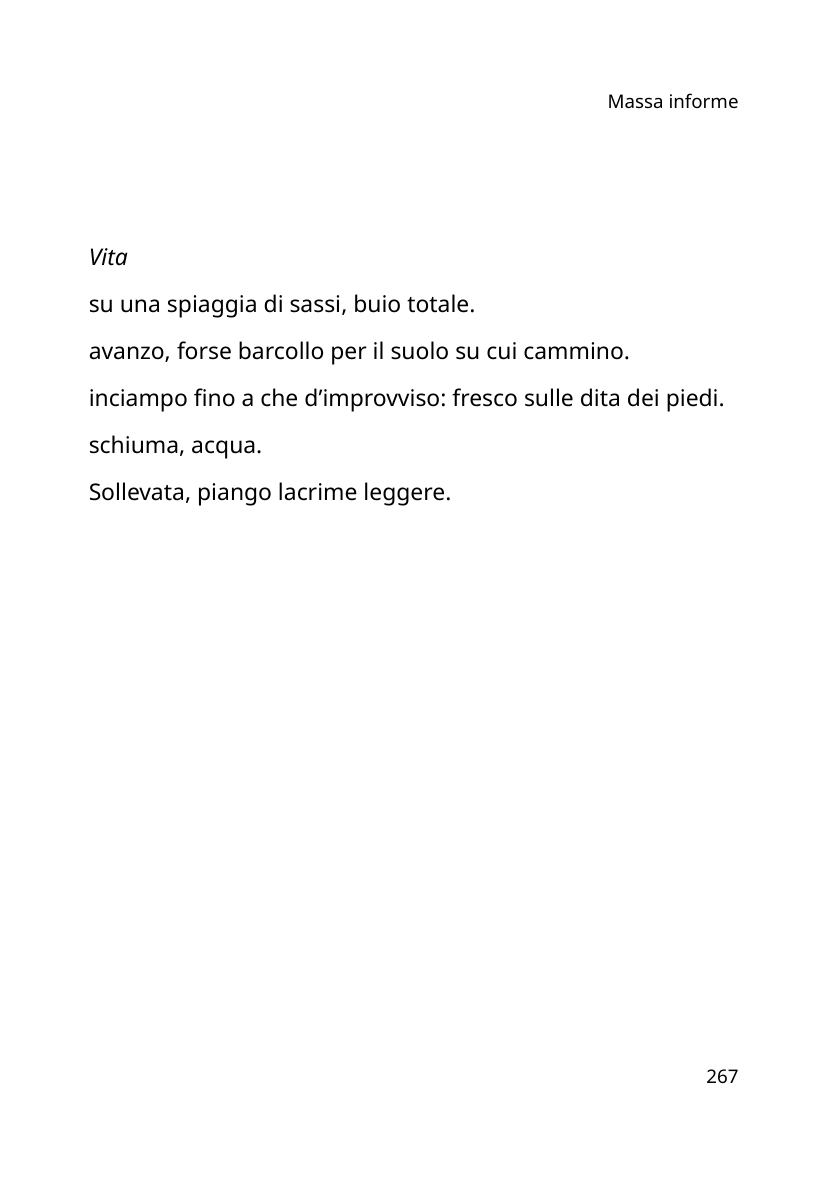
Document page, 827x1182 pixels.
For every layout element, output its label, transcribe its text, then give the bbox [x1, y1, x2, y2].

text inciampo fino a che d’improvviso: fresco sulle dita dei piedi. [88, 382, 738, 413]
text Vita [88, 241, 738, 272]
text avanzo, forse barcollo per il suolo su cui cammino. [88, 335, 738, 366]
text Sollevata, piango lacrime leggere. [88, 476, 738, 507]
text schiuma, acqua. [88, 429, 738, 460]
text su una spiaggia di sassi, buio totale. [88, 288, 738, 319]
